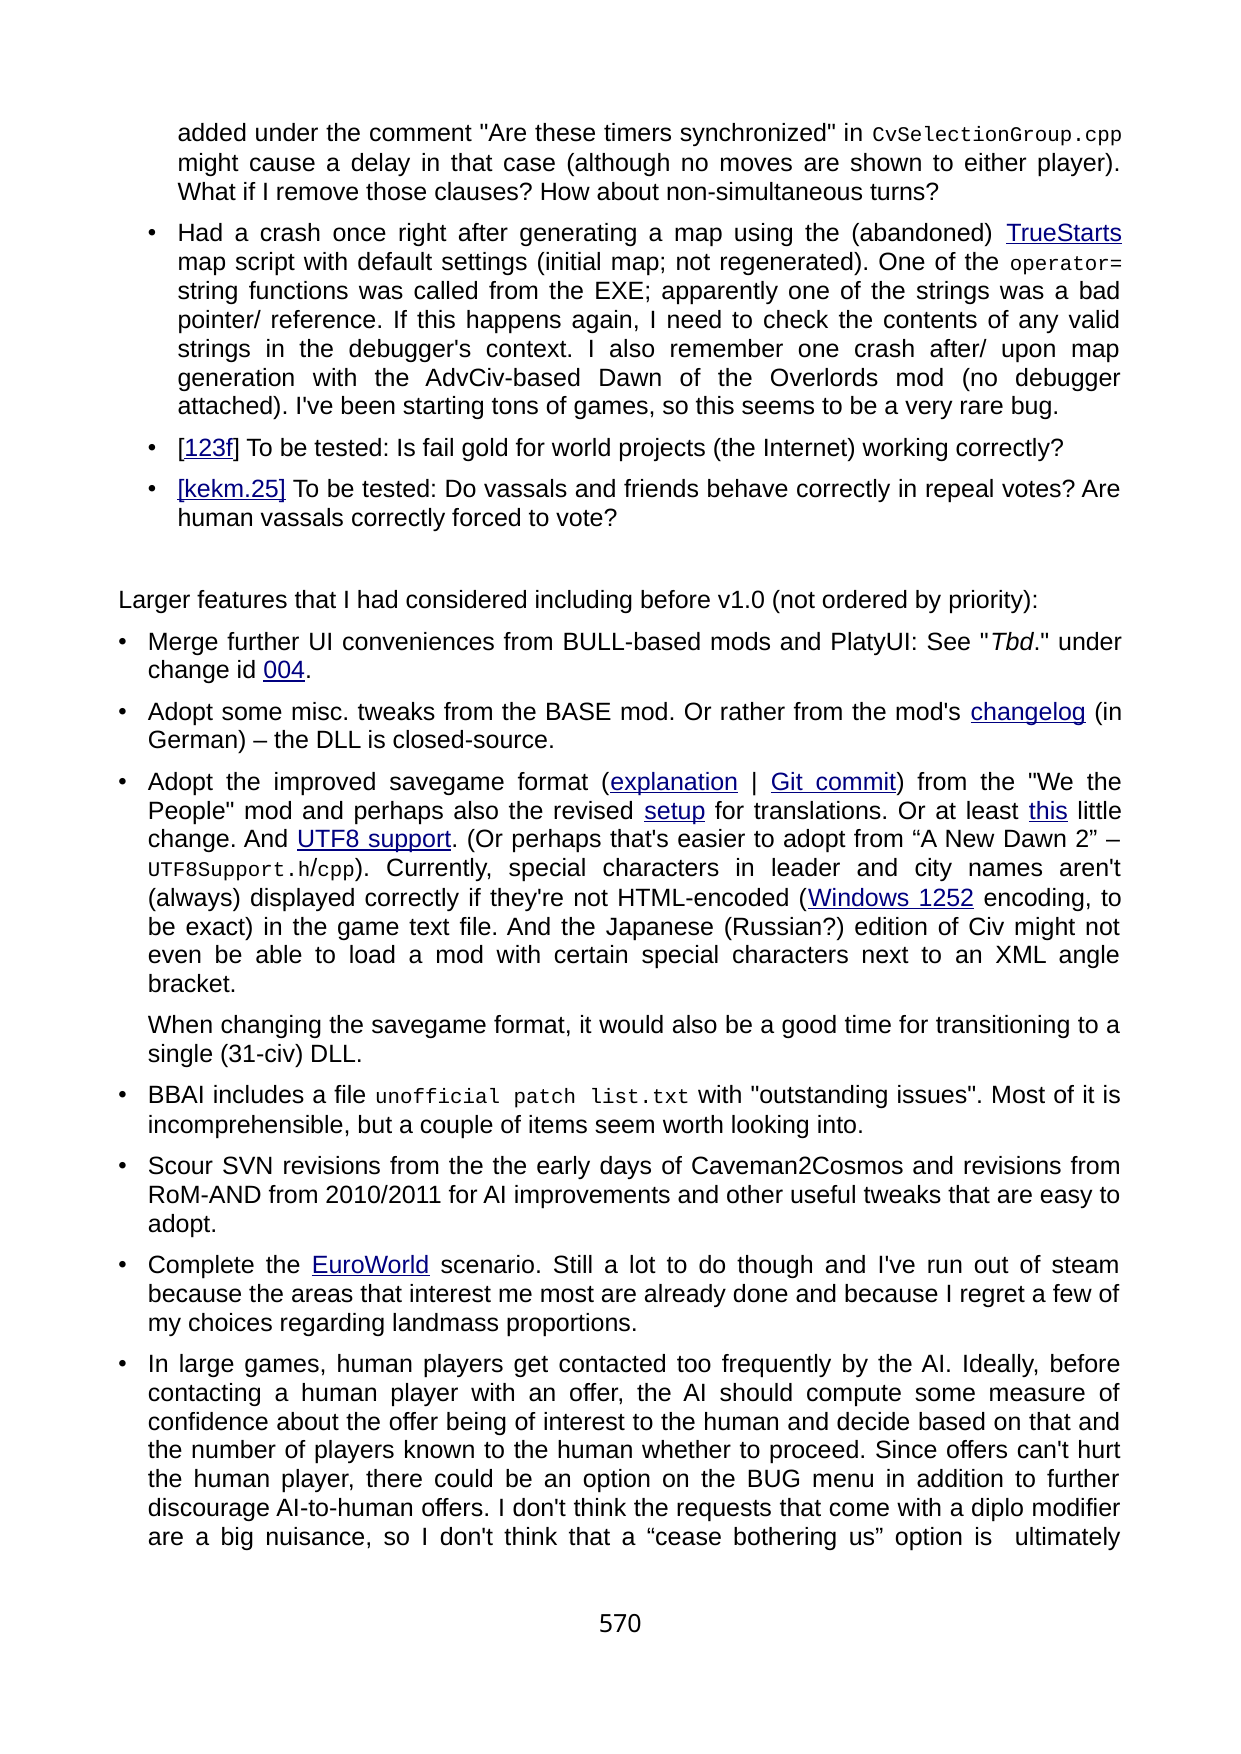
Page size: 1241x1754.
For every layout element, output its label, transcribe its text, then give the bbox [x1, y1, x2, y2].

list In large games, human players get contacted too frequently by the AI. Ideally, before contacting a human player with an offer, the AI should compute some measure of confidence about the offer being of interest to the human and decide based on that and the number of players known to the human whether to proceed. Since offers can't hurt the human player, there could be an option on the BUG menu in addition to further discourage AI-to-human offers. I don't think the requests that come with a diplo modifier are a big nuisance, so I don't think that a “cease bothering us” option is ultimately [118, 1349, 1122, 1550]
text Larger features that I had considered including before v1.0 (not ordered by priority): [118, 585, 1122, 614]
list Merge further UI conveniences from BULL-based mods and PlatyUI: See "Tbd." under change id 004. [118, 627, 1122, 684]
list Complete the EuroWorld scenario. Still a lot to do though and I've run out of steam because the areas that interest me most are already done and because I regret a few of my choices regarding landmass proportions. [118, 1250, 1122, 1336]
list When changing the savegame format, it would also be a good time for transitioning to a single (31-civ) DLL. [118, 1010, 1122, 1068]
list Had a crash once right after generating a map using the (abandoned) TrueStarts map script with default settings (initial map; not regenerated). One of the operator= string functions was called from the EXE; apparently one of the strings was a bad pointer/ reference. If this happens again, I need to check the contents of any valid strings in the debugger's context. I also remember one crash after/ upon map generation with the AdvCiv-based Dawn of the Overlords mod (no debugger attached). I've been starting tons of games, so this seems to be a very rare bug. [148, 218, 1122, 420]
list Adopt some misc. tweaks from the BASE mod. Or rather from the mod's changelog (in German) – the DLL is closed-source. [118, 697, 1122, 754]
list Scour SVN revisions from the the early days of Caveman2Cosmos and revisions from RoM-AND from 2010/2011 for AI improvements and other useful tweaks that are easy to adopt. [118, 1151, 1122, 1238]
list [123f] To be tested: Is fail gold for world projects (the Internet) working correctly? [148, 433, 1122, 461]
list BBAI includes a file unofficial patch list.txt with "outstanding issues". Most of it is incomprehensible, but a couple of items seem worth looking into. [118, 1080, 1122, 1139]
list Adopt the improved savegame format (explanation | Git commit) from the "We the People" mod and perhaps also the revised setup for translations. Or at least this little change. And UTF8 support. (Or perhaps that's easier to adopt from “A New Dawn 2” – UTF8Support.h/cpp). Currently, special characters in leader and city names aren't (always) displayed correctly if they're not HTML-encoded (Windows 1252 encoding, to be exact) in the game text file. And the Japanese (Russian?) edition of Civ might not even be able to load a mod with certain special characters next to an XML angle bracket. [118, 767, 1122, 998]
list added under the comment "Are these timers synchronized" in CvSelectionGroup.cpp might cause a delay in that case (although no moves are shown to either player). What if I remove those clauses? How about non-simultaneous turns? [148, 118, 1122, 205]
list [kekm.25] To be tested: Do vassals and friends behave correctly in repeal votes? Are human vassals correctly forced to vote? [148, 474, 1122, 532]
